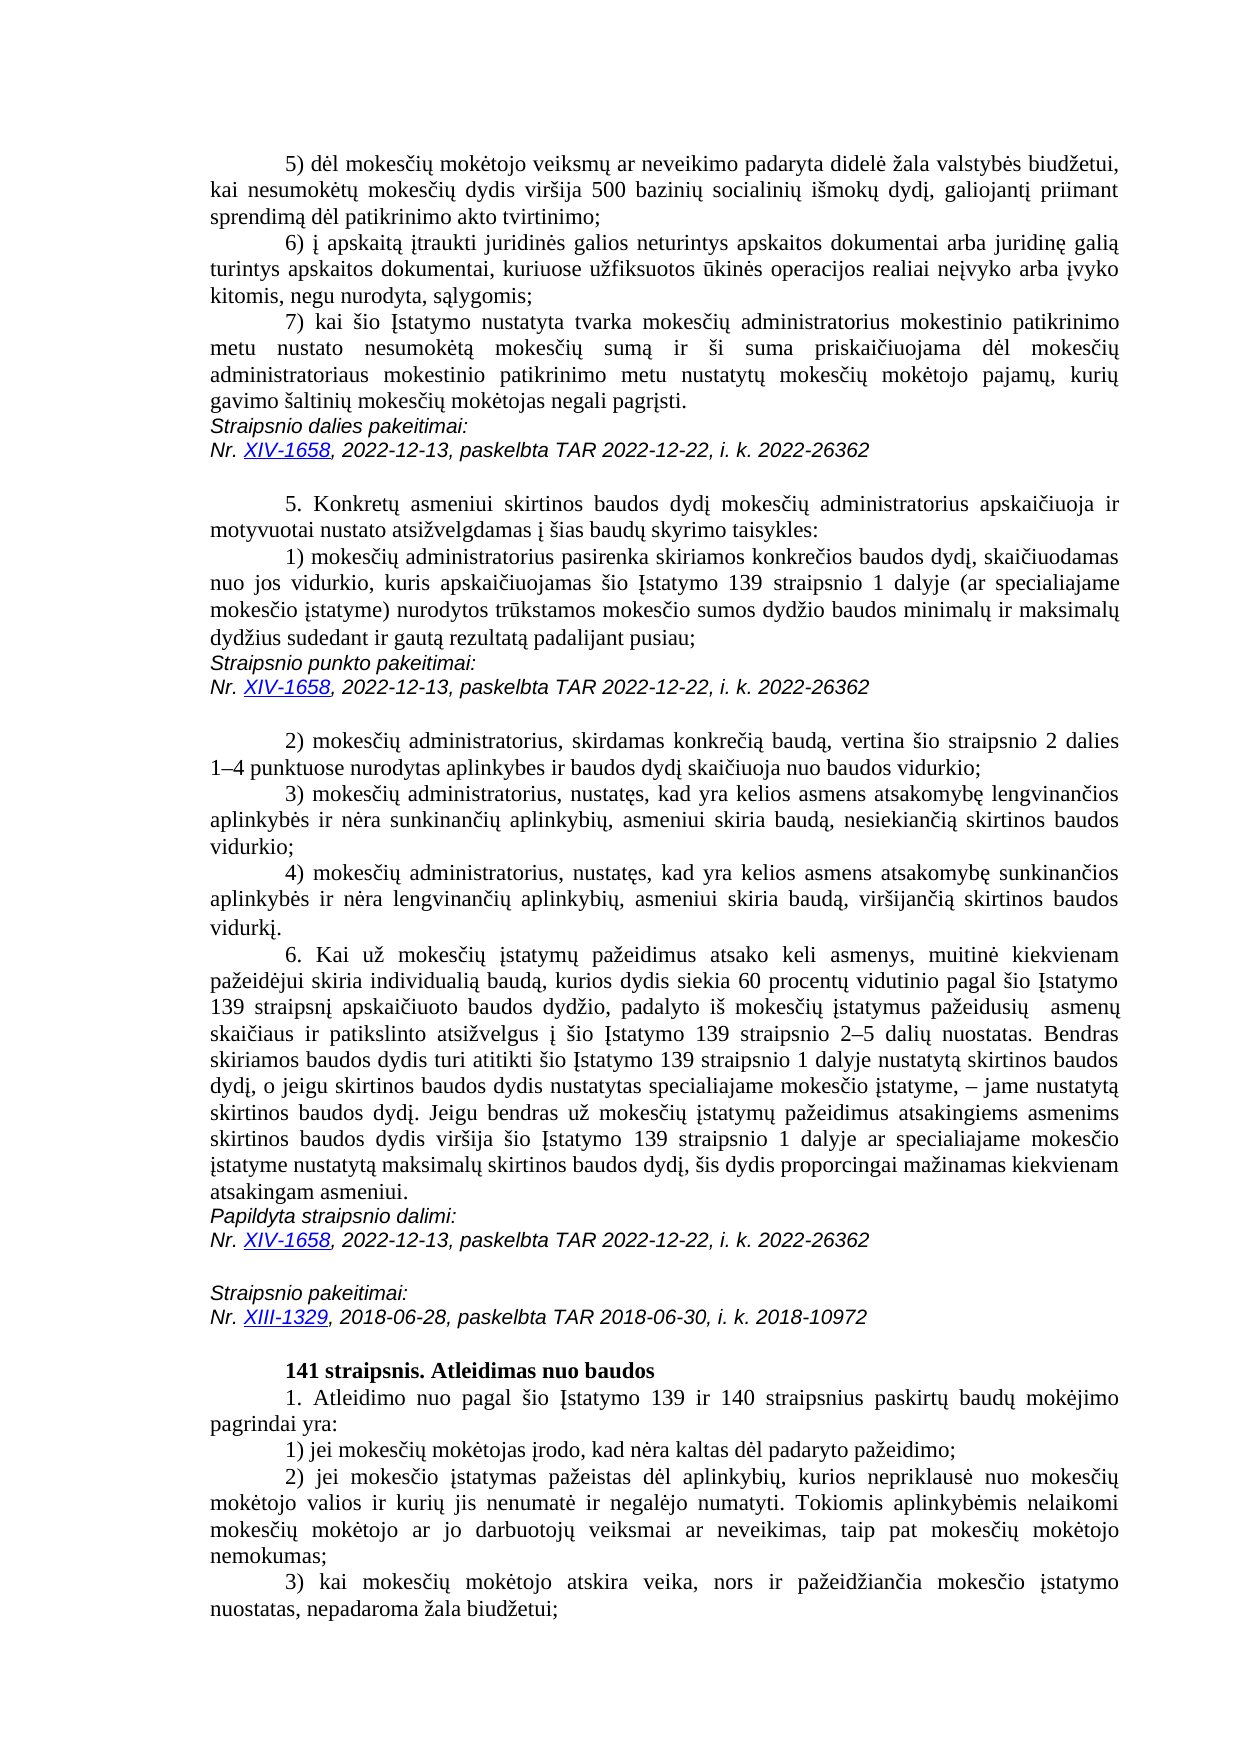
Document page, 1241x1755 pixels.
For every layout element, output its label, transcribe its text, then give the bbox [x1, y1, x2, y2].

text 3) kai mokesčių mokėtojo atskira veika, nors ir pažeidžiančia mokesčio įstatymo nuostatas, nepadaroma žala biudžetui; [210, 1568, 1120, 1621]
text Nr. XIV-1658, 2022-12-13, paskelbta TAR 2022-12-22, i. k. 2022-26362 [210, 437, 1120, 461]
text Nr. XIV-1658, 2022-12-13, paskelbta TAR 2022-12-22, i. k. 2022-26362 [210, 675, 1120, 699]
text Papildyta straipsnio dalimi: [210, 1204, 1120, 1228]
text 4) mokesčių administratorius, nustatęs, kad yra kelios asmens atsakomybę sunkinančios aplinkybės ir nėra lengvinančių aplinkybių, asmeniui skiria baudą, viršijančią skirtinos baudos vidurkį. [210, 859, 1120, 941]
text 1) mokesčių administratorius pasirenka skiriamos konkrečios baudos dydį, skaičiuodamas nuo jos vidurkio, kuris apskaičiuojamas šio Įstatymo 139 straipsnio 1 dalyje (ar specialiajame mokesčio įstatyme) nurodytos trūkstamos mokesčio sumos dydžio baudos minimalų ir maksimalų dydžius sudedant ir gautą rezultatą padalijant pusiau; [210, 543, 1120, 651]
text 1. Atleidimo nuo pagal šio Įstatymo 139 ir 140 straipsnius paskirtų baudų mokėjimo pagrindai yra: [210, 1384, 1120, 1437]
text 2) jei mokesčio įstatymas pažeistas dėl aplinkybių, kurios nepriklausė nuo mokesčių mokėtojo valios ir kurių jis nenumatė ir negalėjo numatyti. Tokiomis aplinkybėmis nelaikomi mokesčių mokėtojo ar jo darbuotojų veiksmai ar neveikimas, taip pat mokesčių mokėtojo nemokumas; [210, 1463, 1120, 1568]
text 5) dėl mokesčių mokėtojo veiksmų ar neveikimo padaryta didelė žala valstybės biudžetui, kai nesumokėtų mokesčių dydis viršija 500 bazinių socialinių išmokų dydį, galiojantį priimant sprendimą dėl patikrinimo akto tvirtinimo; [210, 150, 1120, 229]
text 6) į apskaitą įtraukti juridinės galios neturintys apskaitos dokumentai arba juridinę galią turintys apskaitos dokumentai, kuriuose užfiksuotos ūkinės operacijos realiai neįvyko arba įvyko kitomis, negu nurodyta, sąlygomis; [210, 229, 1120, 308]
text Straipsnio dalies pakeitimai: [210, 413, 1120, 437]
text 7) kai šio Įstatymo nustatyta tvarka mokesčių administratorius mokestinio patikrinimo metu nustato nesumokėtą mokesčių sumą ir ši suma priskaičiuojama dėl mokesčių administratoriaus mokestinio patikrinimo metu nustatytų mokesčių mokėtojo pajamų, kurių gavimo šaltinių mokesčių mokėtojas negali pagrįsti. [210, 308, 1120, 413]
text Straipsnio pakeitimai: [210, 1281, 1120, 1305]
text Straipsnio punkto pakeitimai: [210, 651, 1120, 675]
text 5. Konkretų asmeniui skirtinos baudos dydį mokesčių administratorius apskaičiuoja ir motyvuotai nustato atsižvelgdamas į šias baudų skyrimo taisykles: [210, 490, 1120, 543]
text 141 straipsnis. Atleidimas nuo baudos [210, 1357, 1120, 1384]
text 1) jei mokesčių mokėtojas įrodo, kad nėra kaltas dėl padaryto pažeidimo; [210, 1437, 1120, 1463]
text 6. Kai už mokesčių įstatymų pažeidimus atsako keli asmenys, muitinė kiekvienam pažeidėjui skiria individualią baudą, kurios dydis siekia 60 procentų vidutinio pagal šio Įstatymo 139 straipsnį apskaičiuoto baudos dydžio, padalyto iš mokesčių įstatymus pažeidusių asmenų skaičiaus ir patikslinto atsižvelgus į šio Įstatymo 139 straipsnio 2–5 dalių nuostatas. Bendras skiriamos baudos dydis turi atitikti šio Įstatymo 139 straipsnio 1 dalyje nustatytą skirtinos baudos dydį, o jeigu skirtinos baudos dydis nustatytas specialiajame mokesčio įstatyme, – jame nustatytą skirtinos baudos dydį. Jeigu bendras už mokesčių įstatymų pažeidimus atsakingiems asmenims skirtinos baudos dydis viršija šio Įstatymo 139 straipsnio 1 dalyje ar specialiajame mokesčio įstatyme nustatytą maksimalų skirtinos baudos dydį, šis dydis proporcingai mažinamas kiekvienam atsakingam asmeniui. [210, 941, 1120, 1204]
text Nr. XIII-1329, 2018-06-28, paskelbta TAR 2018-06-30, i. k. 2018-10972 [210, 1305, 1120, 1329]
text 3) mokesčių administratorius, nustatęs, kad yra kelios asmens atsakomybę lengvinančios aplinkybės ir nėra sunkinančių aplinkybių, asmeniui skiria baudą, nesiekiančią skirtinos baudos vidurkio; [210, 780, 1120, 859]
text Nr. XIV-1658, 2022-12-13, paskelbta TAR 2022-12-22, i. k. 2022-26362 [210, 1228, 1120, 1252]
text 2) mokesčių administratorius, skirdamas konkrečią baudą, vertina šio straipsnio 2 dalies 1–4 punktuose nurodytas aplinkybes ir baudos dydį skaičiuoja nuo baudos vidurkio; [210, 727, 1120, 780]
